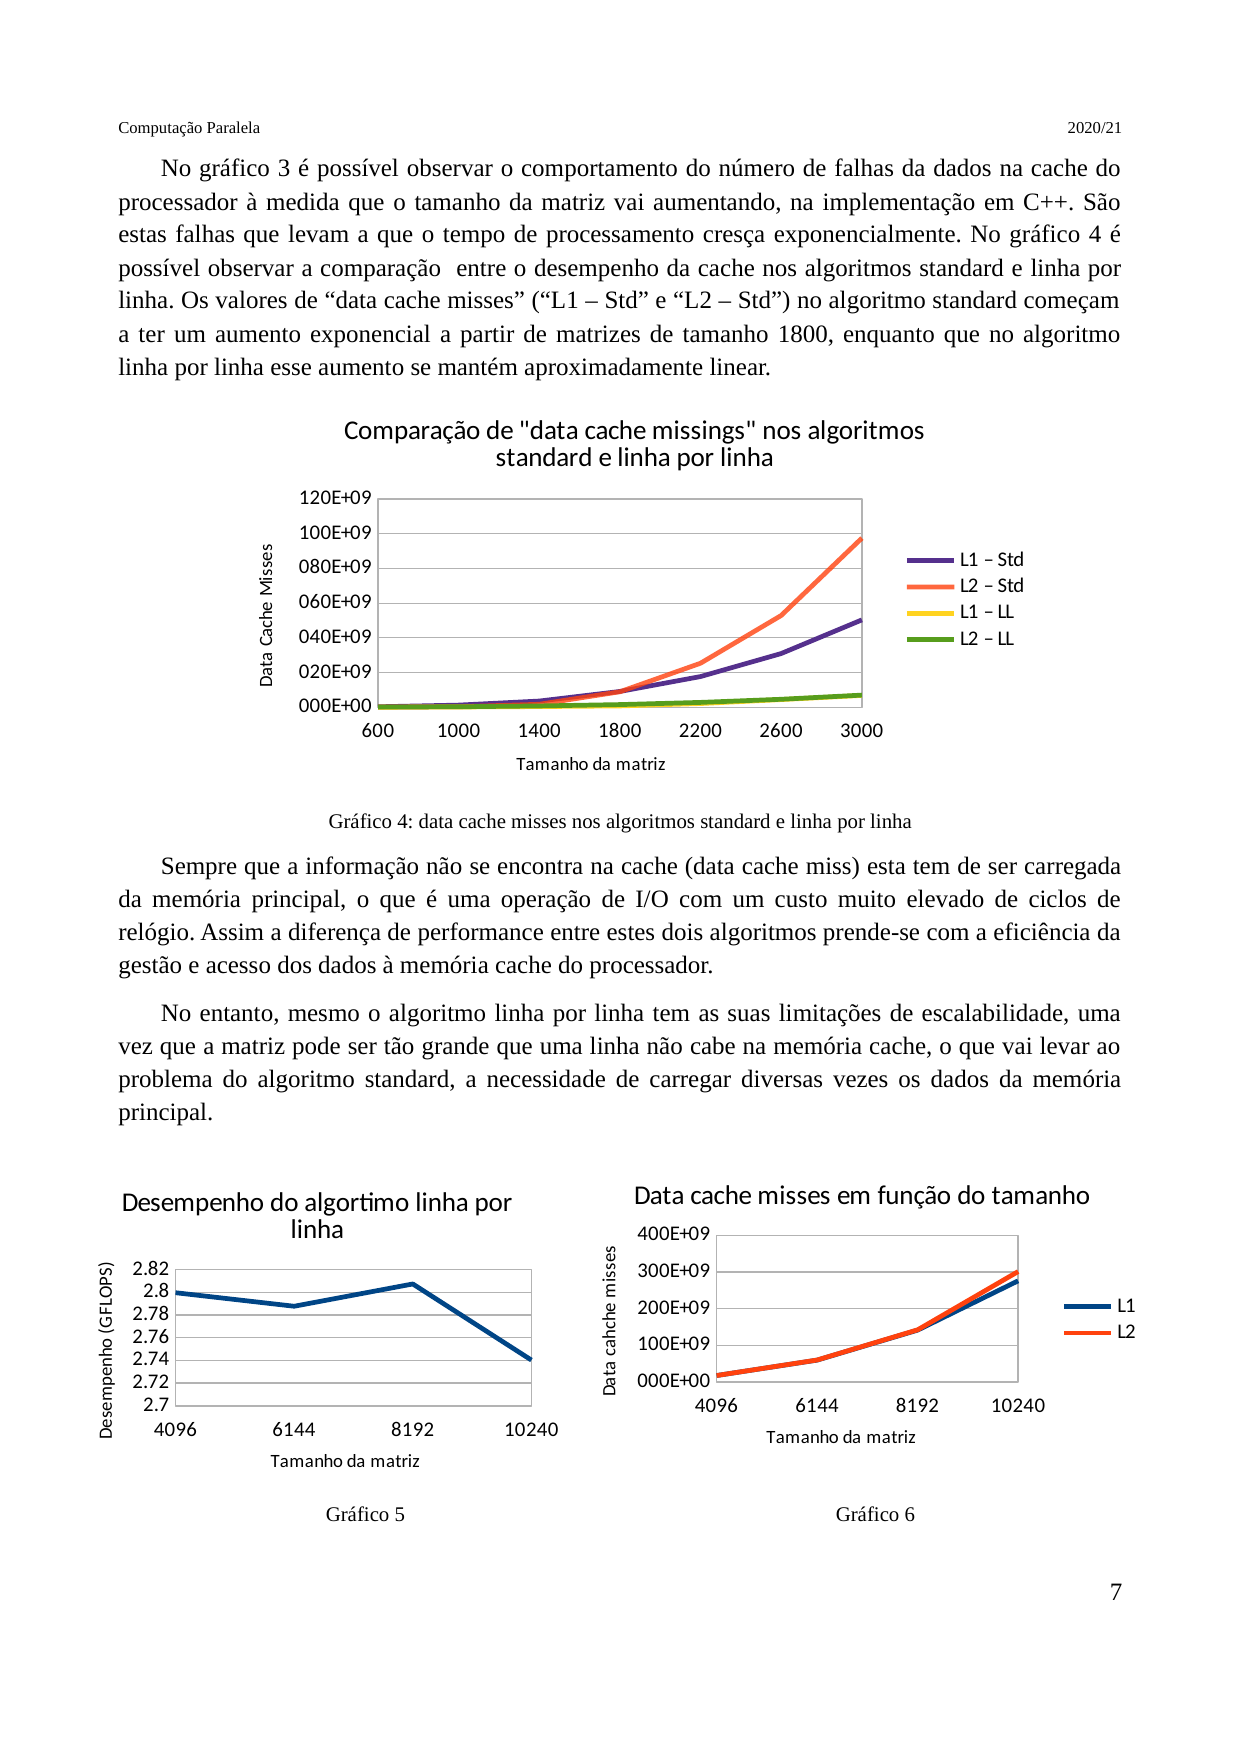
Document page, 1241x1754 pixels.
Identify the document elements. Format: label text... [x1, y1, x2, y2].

text Sempre que a informação não se encontra na cache (data cache miss) esta tem de ser carregada da memória principal, o que é uma operação de I/O com um custo muito elevado de ciclos de relógio. Assim a diferença de performance entre estes dois algoritmos prende-se com a eficiência da gestão e acesso dos dados à memória cache do processador. [118, 851, 1122, 979]
text No entanto, mesmo o algoritmo linha por linha tem as suas limitações de escalabilidade, uma vez que a matriz pode ser tão grande que uma linha não cabe na memória cache, o que vai levar ao problema do algoritmo standard, a necessidade de carregar diversas vezes os dados da memória principal. [118, 998, 1122, 1126]
text No gráfico 3 é possível observar o comportamento do número de falhas da dados na cache do processador à medida que o tamanho da matriz vai aumentando, na implementação em C++. São estas falhas que levam a que o tempo de processamento cresça exponencialmente. No gráfico 4 é possível observar a comparação entre o desempenho da cache nos algoritmos standard e linha por linha. Os valores de “data cache misses” (“L1 – Std” e “L2 – Std”) no algoritmo standard começam a ter um aumento exponencial a partir de matrizes de tamanho 1800, enquanto que no algoritmo linha por linha esse aumento se mantém aproximadamente linear. [118, 153, 1122, 380]
text Gráfico 4: data cache misses nos algoritmos standard e linha por linha [118, 399, 1122, 833]
text Gráfico 5 Gráfico 6 [118, 1479, 1122, 1526]
text [118, 1144, 1122, 1168]
